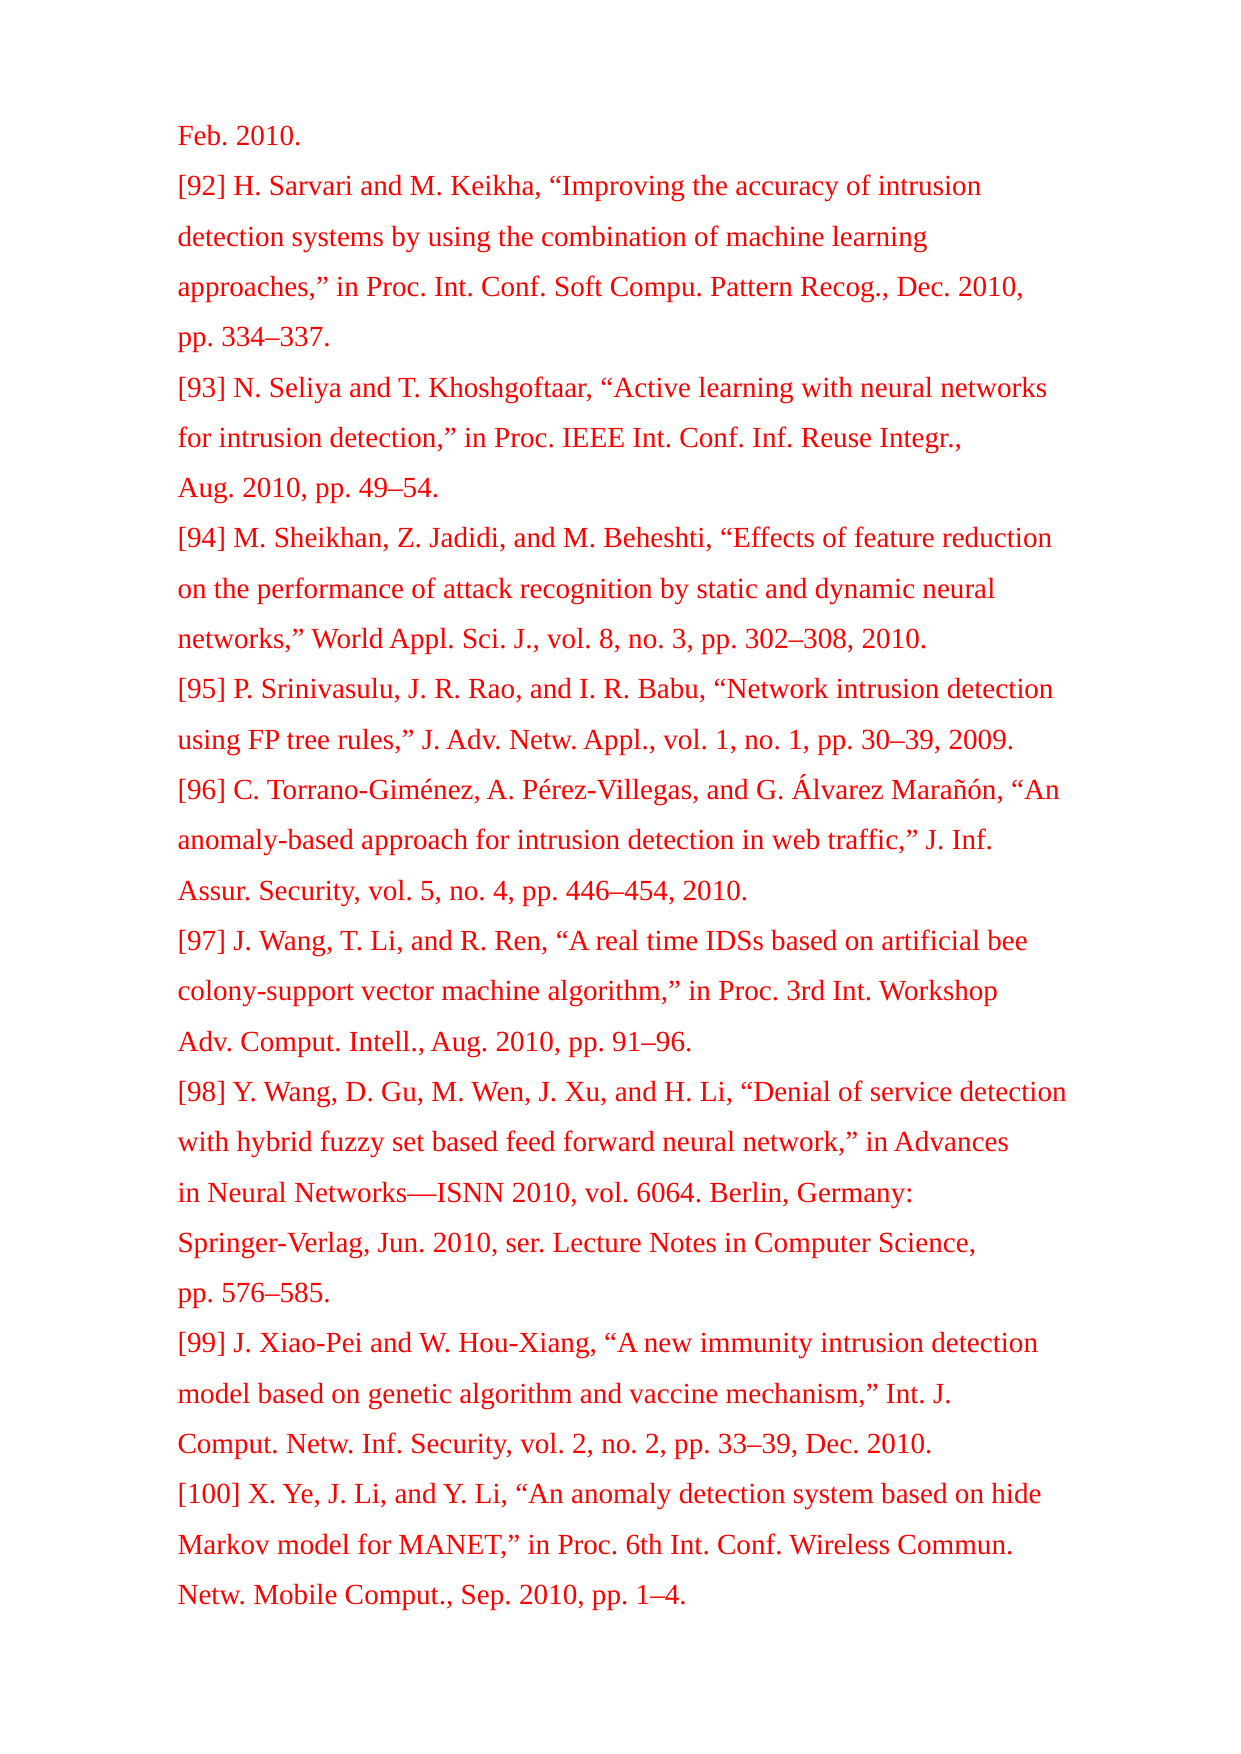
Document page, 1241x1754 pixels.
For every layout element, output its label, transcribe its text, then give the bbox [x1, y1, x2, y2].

text on the performance of attack recognition by static and dynamic neural [118, 571, 1122, 604]
text [95] P. Srinivasulu, J. R. Rao, and I. R. Babu, “Network intrusion detection [118, 672, 1122, 705]
text anomaly-based approach for intrusion detection in web traffic,” J. Inf. [118, 822, 1122, 856]
text Assur. Security, vol. 5, no. 4, pp. 446–454, 2010. [118, 873, 1122, 906]
text for intrusion detection,” in Proc. IEEE Int. Conf. Inf. Reuse Integr., [118, 420, 1122, 453]
text with hybrid fuzzy set based feed forward neural network,” in Advances [118, 1124, 1122, 1158]
text model based on genetic algorithm and vaccine mechanism,” Int. J. [118, 1376, 1122, 1409]
text Aug. 2010, pp. 49–54. [118, 470, 1122, 504]
text [97] J. Wang, T. Li, and R. Ren, “A real time IDSs based on artificial bee [118, 923, 1122, 957]
text colony-support vector machine algorithm,” in Proc. 3rd Int. Workshop [118, 973, 1122, 1007]
text networks,” World Appl. Sci. J., vol. 8, no. 3, pp. 302–308, 2010. [118, 621, 1122, 655]
text [96] C. Torrano-Giménez, A. Pérez-Villegas, and G. Álvarez Marañón, “An [118, 772, 1122, 806]
text using FP tree rules,” J. Adv. Netw. Appl., vol. 1, no. 1, pp. 30–39, 2009. [118, 722, 1122, 755]
text [100] X. Ye, J. Li, and Y. Li, “An anomaly detection system based on hide [118, 1477, 1122, 1510]
text Netw. Mobile Comput., Sep. 2010, pp. 1–4. [118, 1577, 1122, 1611]
text detection systems by using the combination of machine learning [118, 219, 1122, 252]
text Adv. Comput. Intell., Aug. 2010, pp. 91–96. [118, 1024, 1122, 1057]
text [92] H. Sarvari and M. Keikha, “Improving the accuracy of intrusion [118, 168, 1122, 202]
text [99] J. Xiao-Pei and W. Hou-Xiang, “A new immunity intrusion detection [118, 1326, 1122, 1359]
text approaches,” in Proc. Int. Conf. Soft Compu. Pattern Recog., Dec. 2010, [118, 269, 1122, 303]
text Markov model for MANET,” in Proc. 6th Int. Conf. Wireless Commun. [118, 1527, 1122, 1560]
text Springer-Verlag, Jun. 2010, ser. Lecture Notes in Computer Science, [118, 1225, 1122, 1258]
text Feb. 2010. [118, 118, 1122, 152]
text [93] N. Seliya and T. Khoshgoftaar, “Active learning with neural networks [118, 370, 1122, 403]
text [98] Y. Wang, D. Gu, M. Wen, J. Xu, and H. Li, “Denial of service detection [118, 1074, 1122, 1108]
text Comput. Netw. Inf. Security, vol. 2, no. 2, pp. 33–39, Dec. 2010. [118, 1426, 1122, 1460]
text [94] M. Sheikhan, Z. Jadidi, and M. Beheshti, “Effects of feature reduction [118, 521, 1122, 554]
text pp. 334–337. [118, 319, 1122, 353]
text pp. 576–585. [118, 1275, 1122, 1309]
text in Neural Networks—ISNN 2010, vol. 6064. Berlin, Germany: [118, 1175, 1122, 1208]
